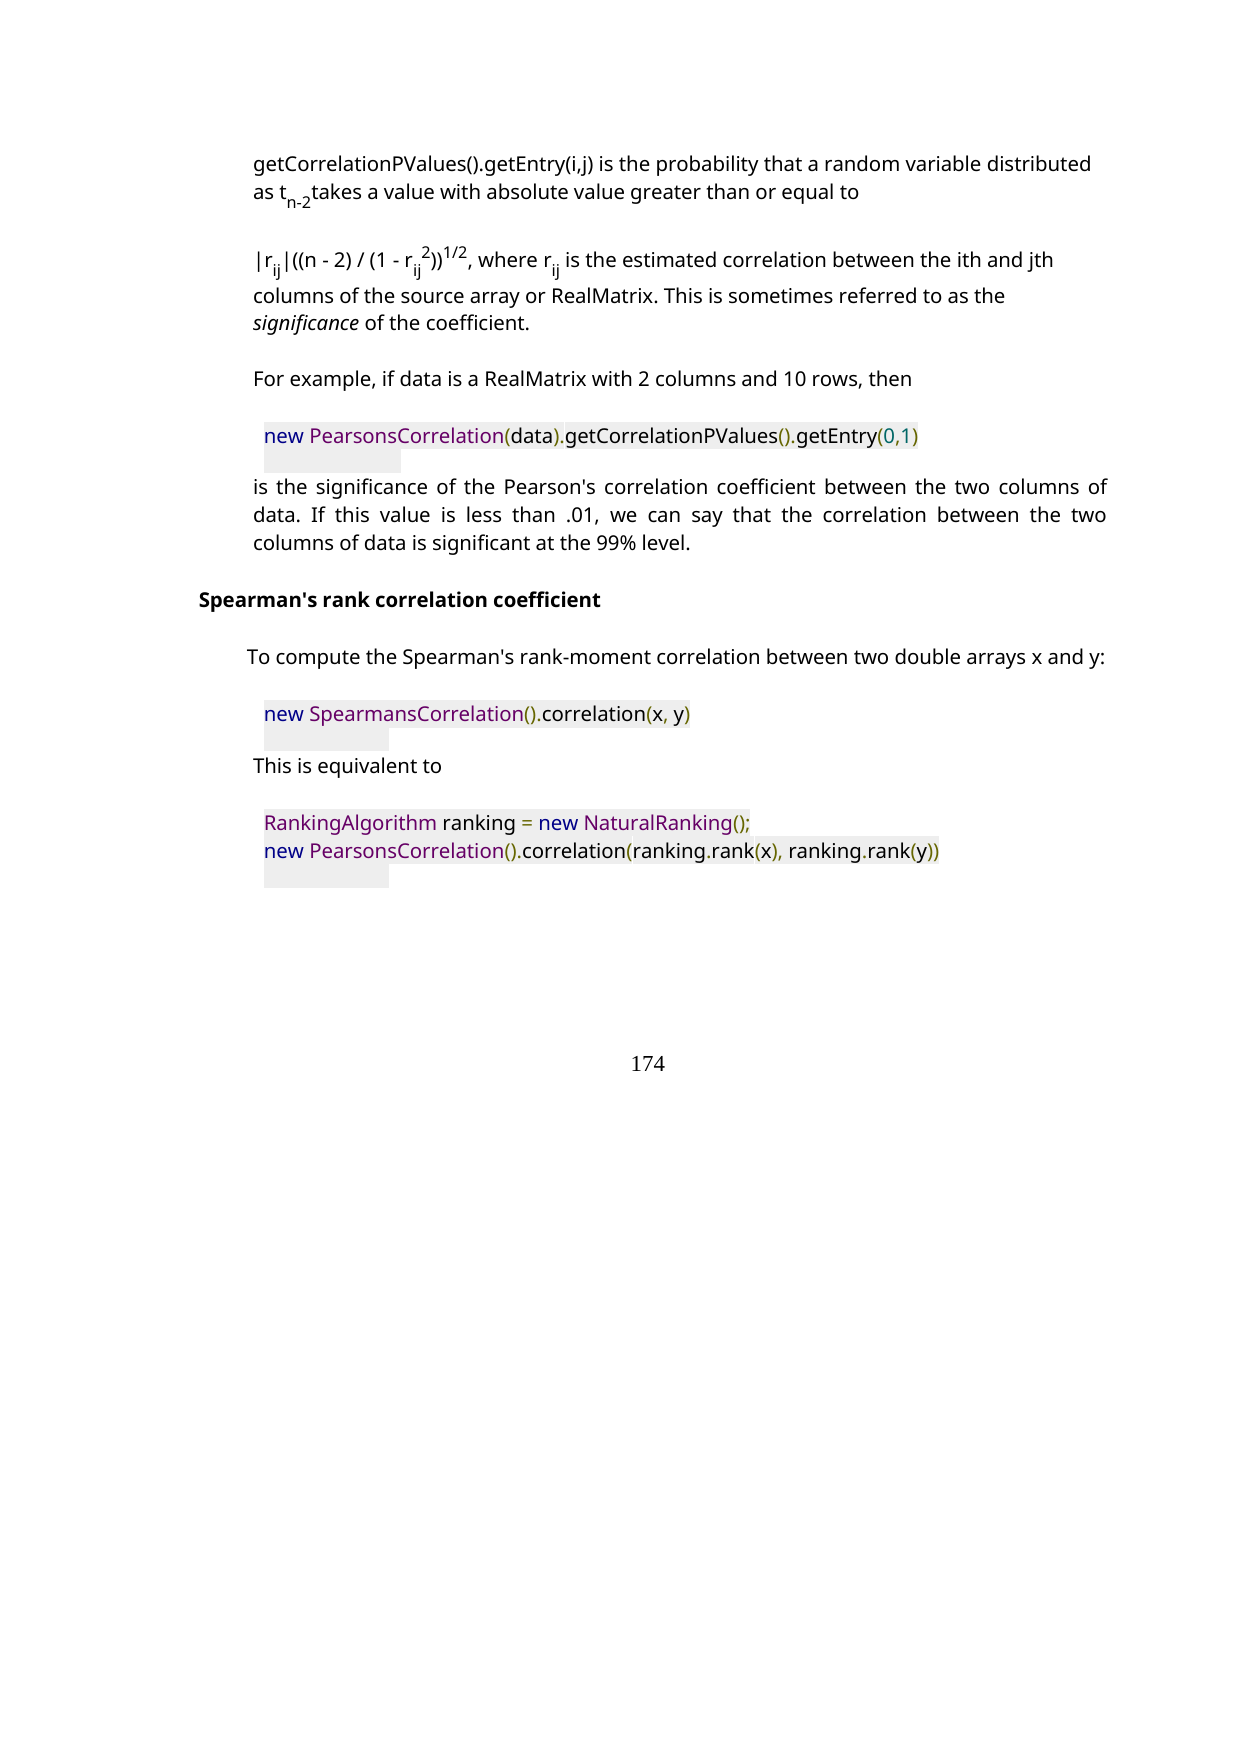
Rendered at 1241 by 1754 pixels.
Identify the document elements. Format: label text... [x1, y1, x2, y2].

text new PearsonsCorrelation().correlation(ranking.rank(x), ranking.rank(y)) [264, 836, 1097, 864]
text new SpearmansCorrelation().correlation(x, y) [264, 700, 1097, 728]
list To compute the Spearman's rank-moment correlation between two double arrays x and y: [247, 643, 1108, 671]
text RankingAlgorithm ranking = new NaturalRanking(); [264, 808, 1097, 836]
list getCorrelationPValues().getEntry(i,j) is the probability that a random variable distributed as tn-2takes a value with absolute value greater than or equal to |rij|((n - 2) / (1 - rij2))1/2, where rij is the estimated correlation between the ith and jth columns of the source array or RealMatrix. This is sometimes referred to as the significance of the coefficient. For example, if data is a RealMatrix with 2 columns and 10 rows, then [253, 150, 1108, 392]
text new PearsonsCorrelation(data).getCorrelationPValues().getEntry(0,1) [264, 422, 1097, 449]
list This is equivalent to [253, 751, 1108, 779]
subtitle Spearman's rank correlation coefficient [198, 586, 1097, 613]
list is the significance of the Pearson's correlation coefficient between the two columns of data. If this value is less than .01, we can say that the correlation between the two columns of data is significant at the 99% level. [253, 473, 1108, 556]
